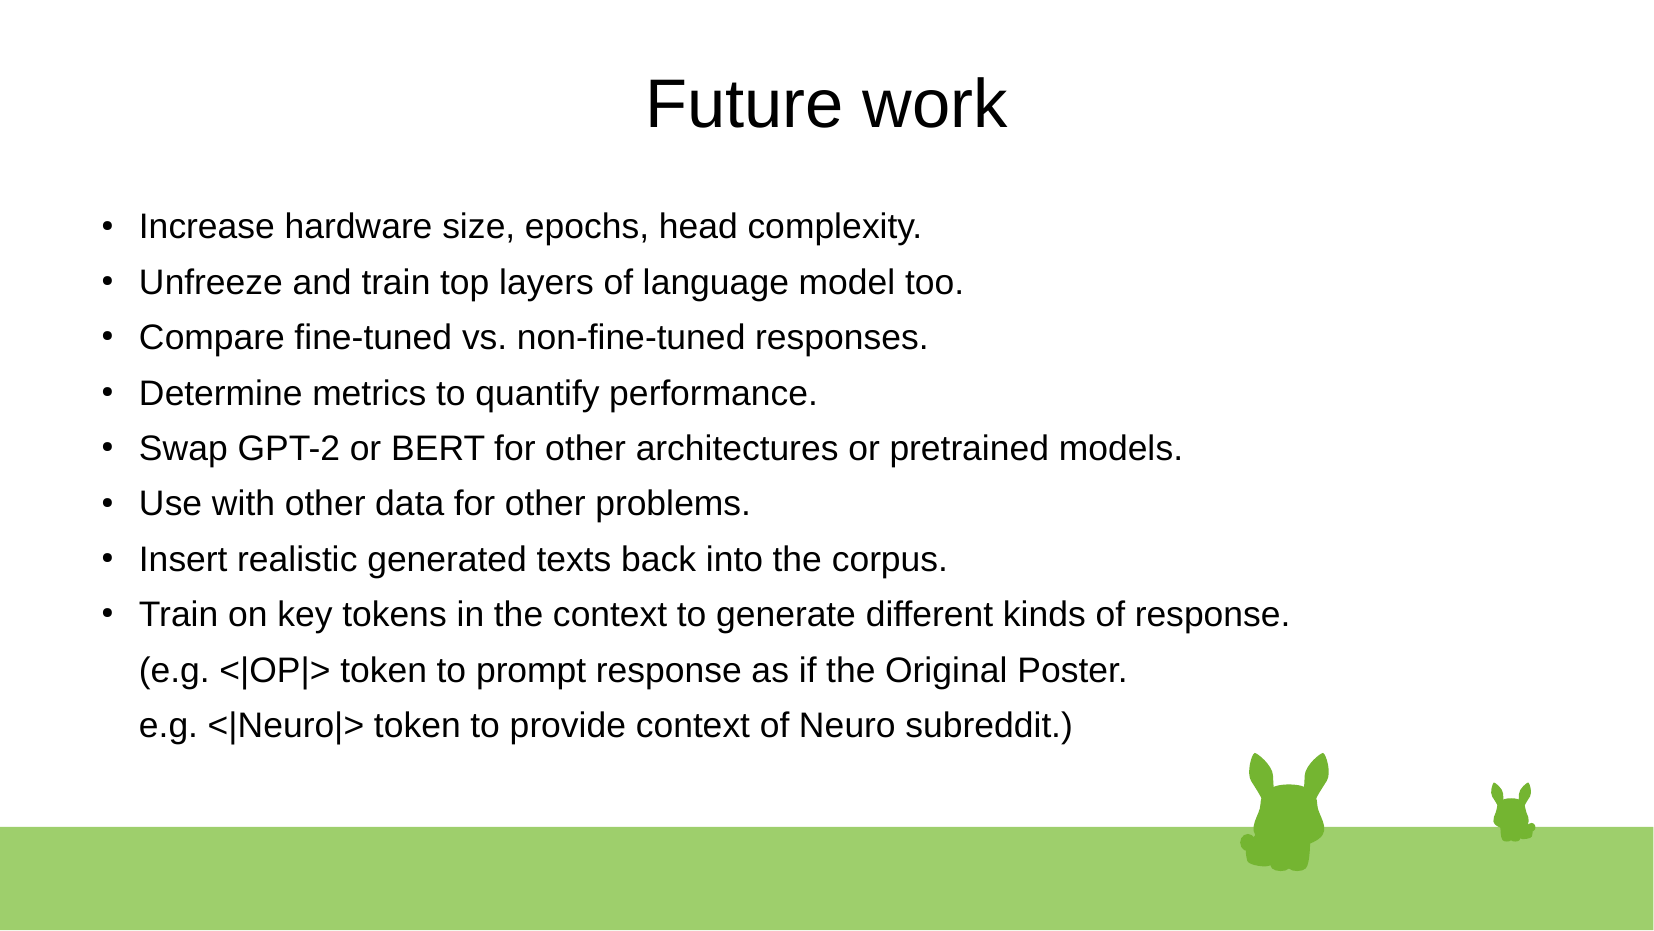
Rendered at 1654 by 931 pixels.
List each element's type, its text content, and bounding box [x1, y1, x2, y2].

title Future work [88, 29, 1565, 178]
list Increase hardware size, epochs, head complexity. Unfreeze and train top layers of language model too. Compare fine-tuned vs. non-fine-tuned responses. Determine metrics to quantify performance. Swap GPT-2 or BERT for other architectures or pretrained models. Use with other data for other problems. Insert realistic generated texts back into the corpus. Train on key tokens in the context to generate different kinds of response. (e.g. <|OP|> token to prompt response as if the Original Poster. e.g. <|Neuro|> token to provide context of Neuro subreddit.) [88, 206, 1565, 751]
